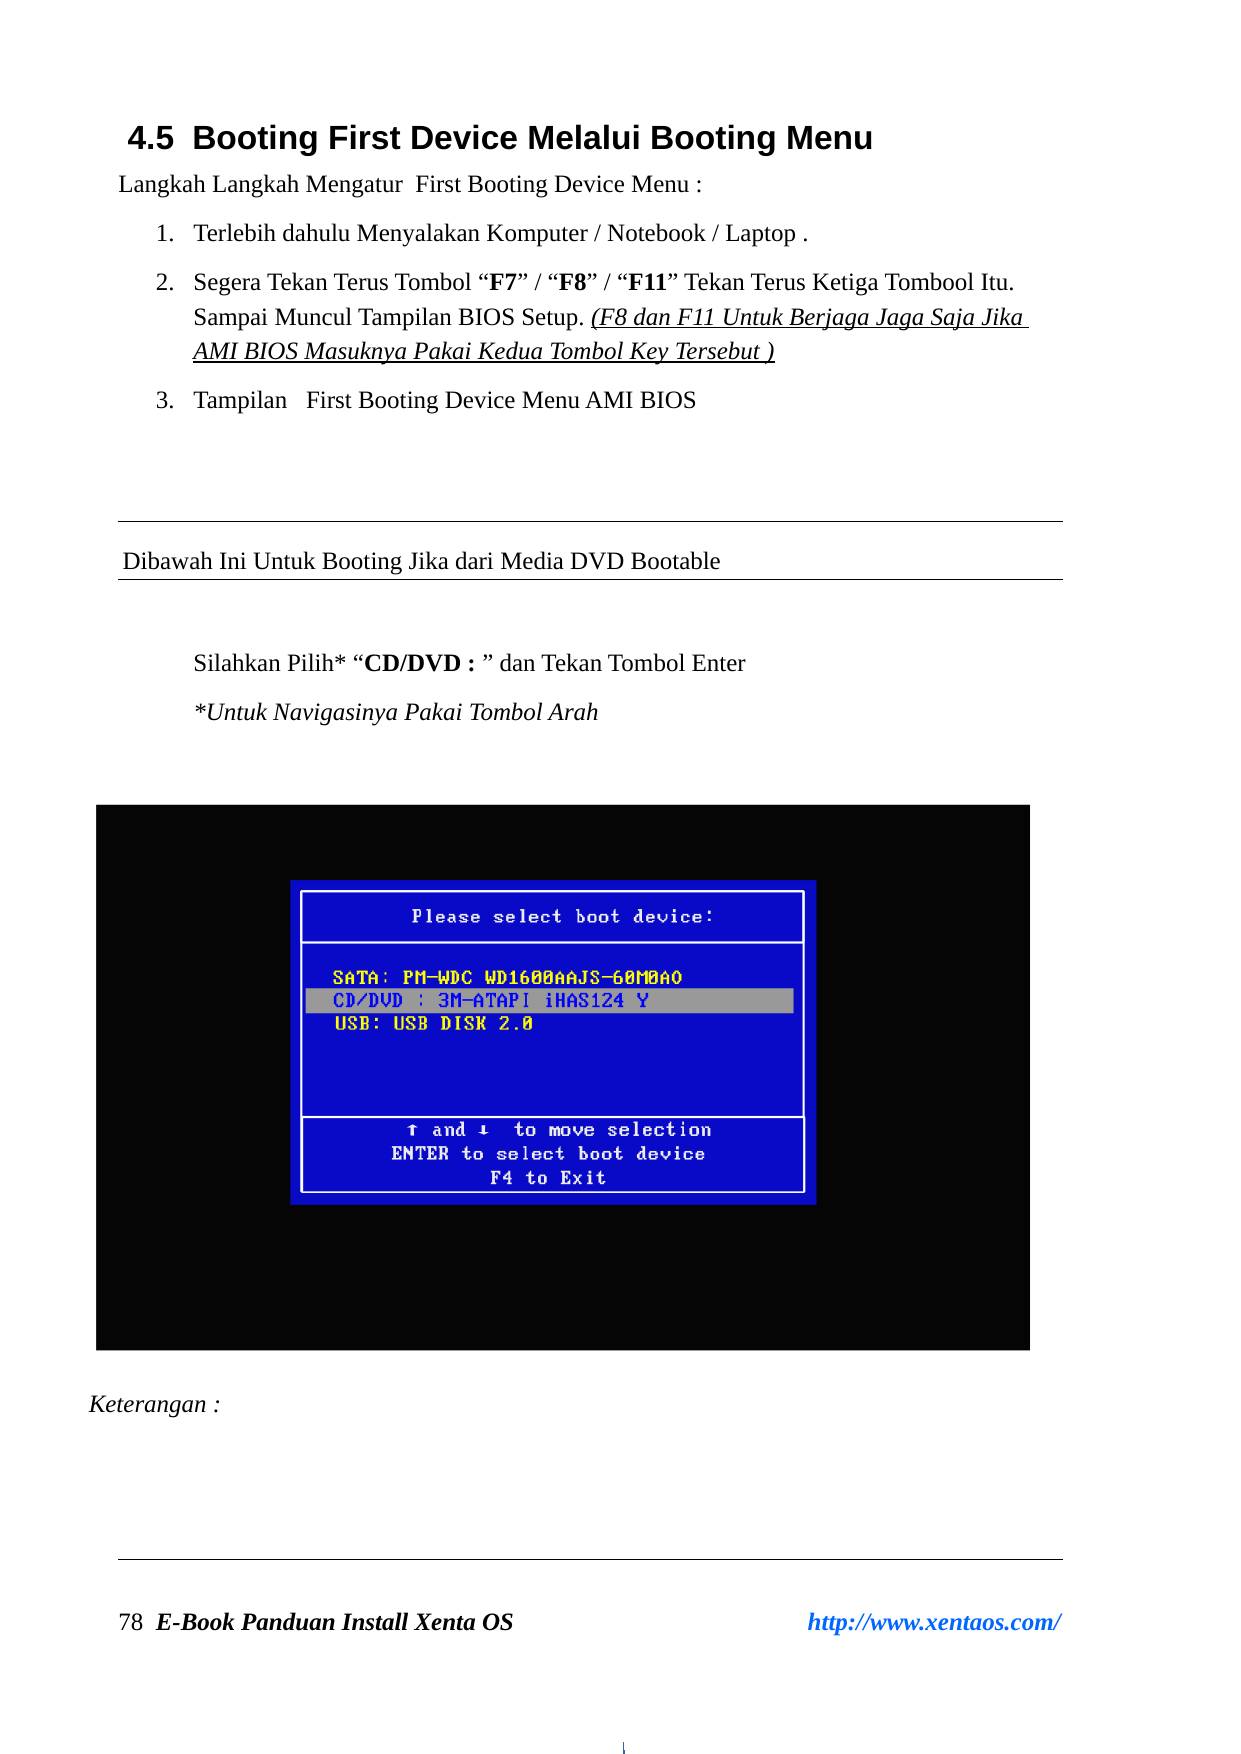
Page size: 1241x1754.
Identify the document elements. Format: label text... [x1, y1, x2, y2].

text Langkah Langkah Mengatur First Booting Device Menu : [118, 169, 1063, 198]
list *Untuk Navigasinya Pakai Tombol Arah [156, 697, 1063, 726]
list Silahkan Pilih* “CD/DVD : ” dan Tekan Tombol Enter [156, 648, 1063, 677]
list Segera Tekan Terus Tombol “F7” / “F8” / “F11” Tekan Terus Ketiga Tombool Itu. Sampai Muncul Tampilan BIOS Setup. (F8 dan F11 Untuk Berjaga Jaga Saja Jika AMI BIOS Masuknya Pakai Kedua Tombol Key Tersebut ) [156, 267, 1063, 365]
list Terlebih dahulu Menyalakan Komputer / Notebook / Laptop . [156, 218, 1063, 247]
list Tampilan First Booting Device Menu AMI BIOS [156, 385, 1063, 414]
picture [88, 759, 1034, 1390]
subtitle Booting First Device Melalui Booting Menu [118, 118, 1063, 157]
text Dibawah Ini Untuk Booting Jika dari Media DVD Bootable [118, 541, 1063, 579]
text Keterangan : [88, 1390, 1092, 1418]
